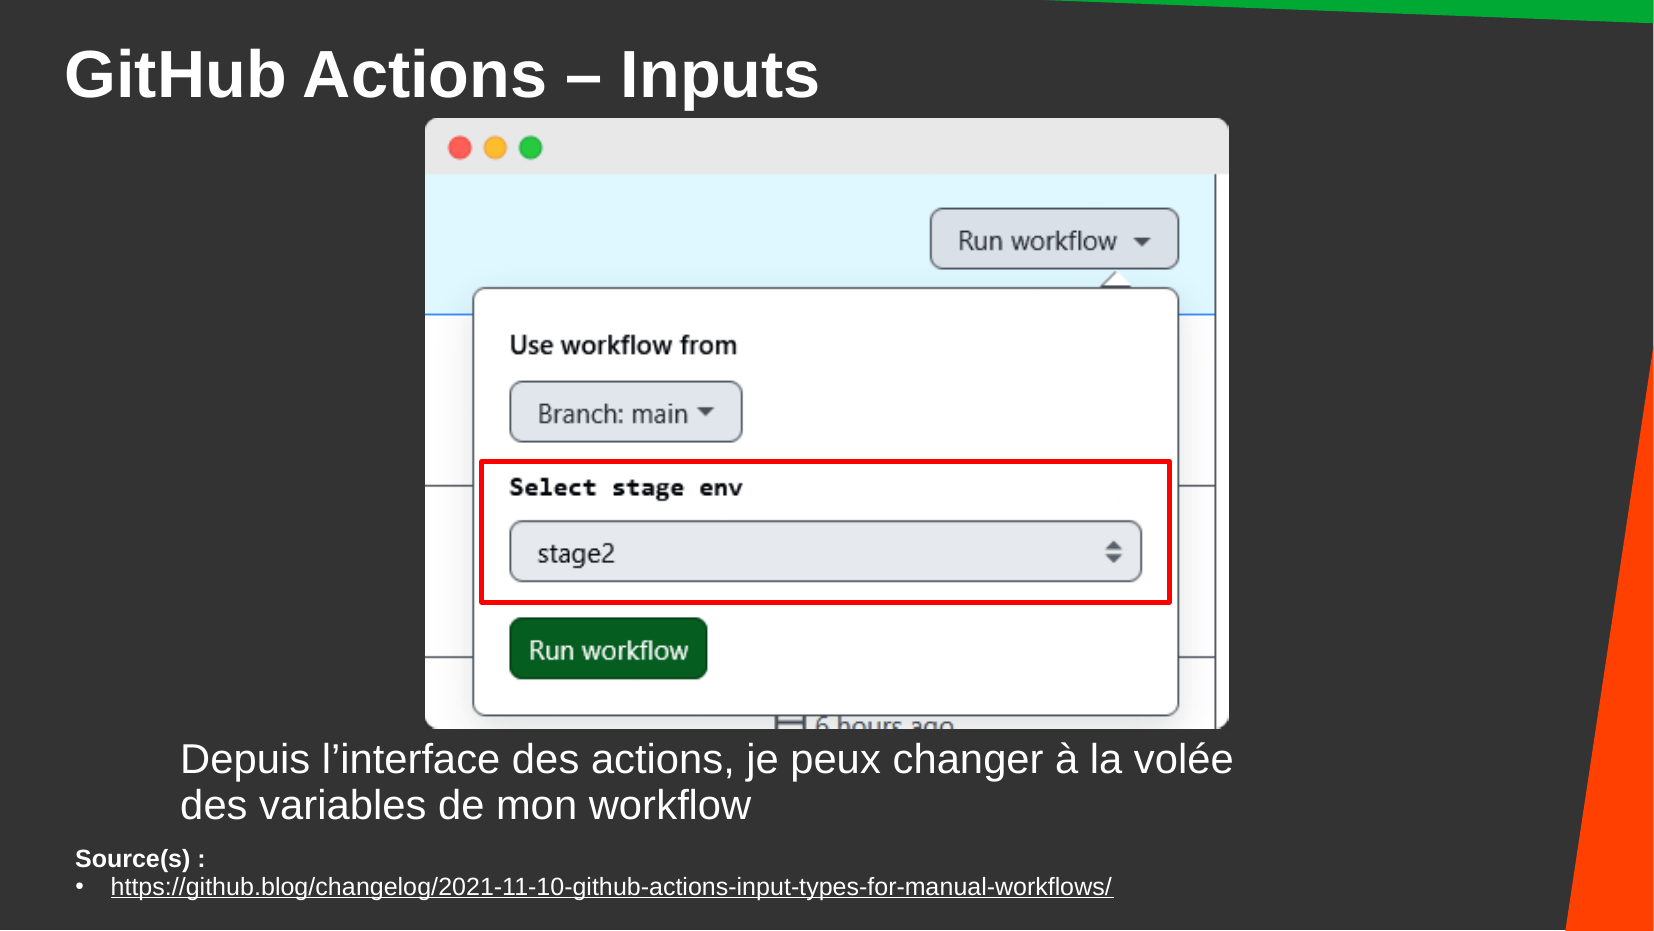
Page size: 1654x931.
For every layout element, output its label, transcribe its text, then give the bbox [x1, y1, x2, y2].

picture [425, 118, 1229, 729]
title GitHub Actions – Inputs [64, 37, 1577, 119]
text_box Source(s) : https://github.blog/changelog/2021-11-10-github-actions-input-types-for-manual-workflows/ [60, 799, 1546, 909]
text_box [1042, 0, 1654, 24]
text_box Depuis l’interface des actions, je peux changer à la volée des variables de mon workflow [165, 728, 1300, 836]
text_box [1565, 341, 1654, 931]
